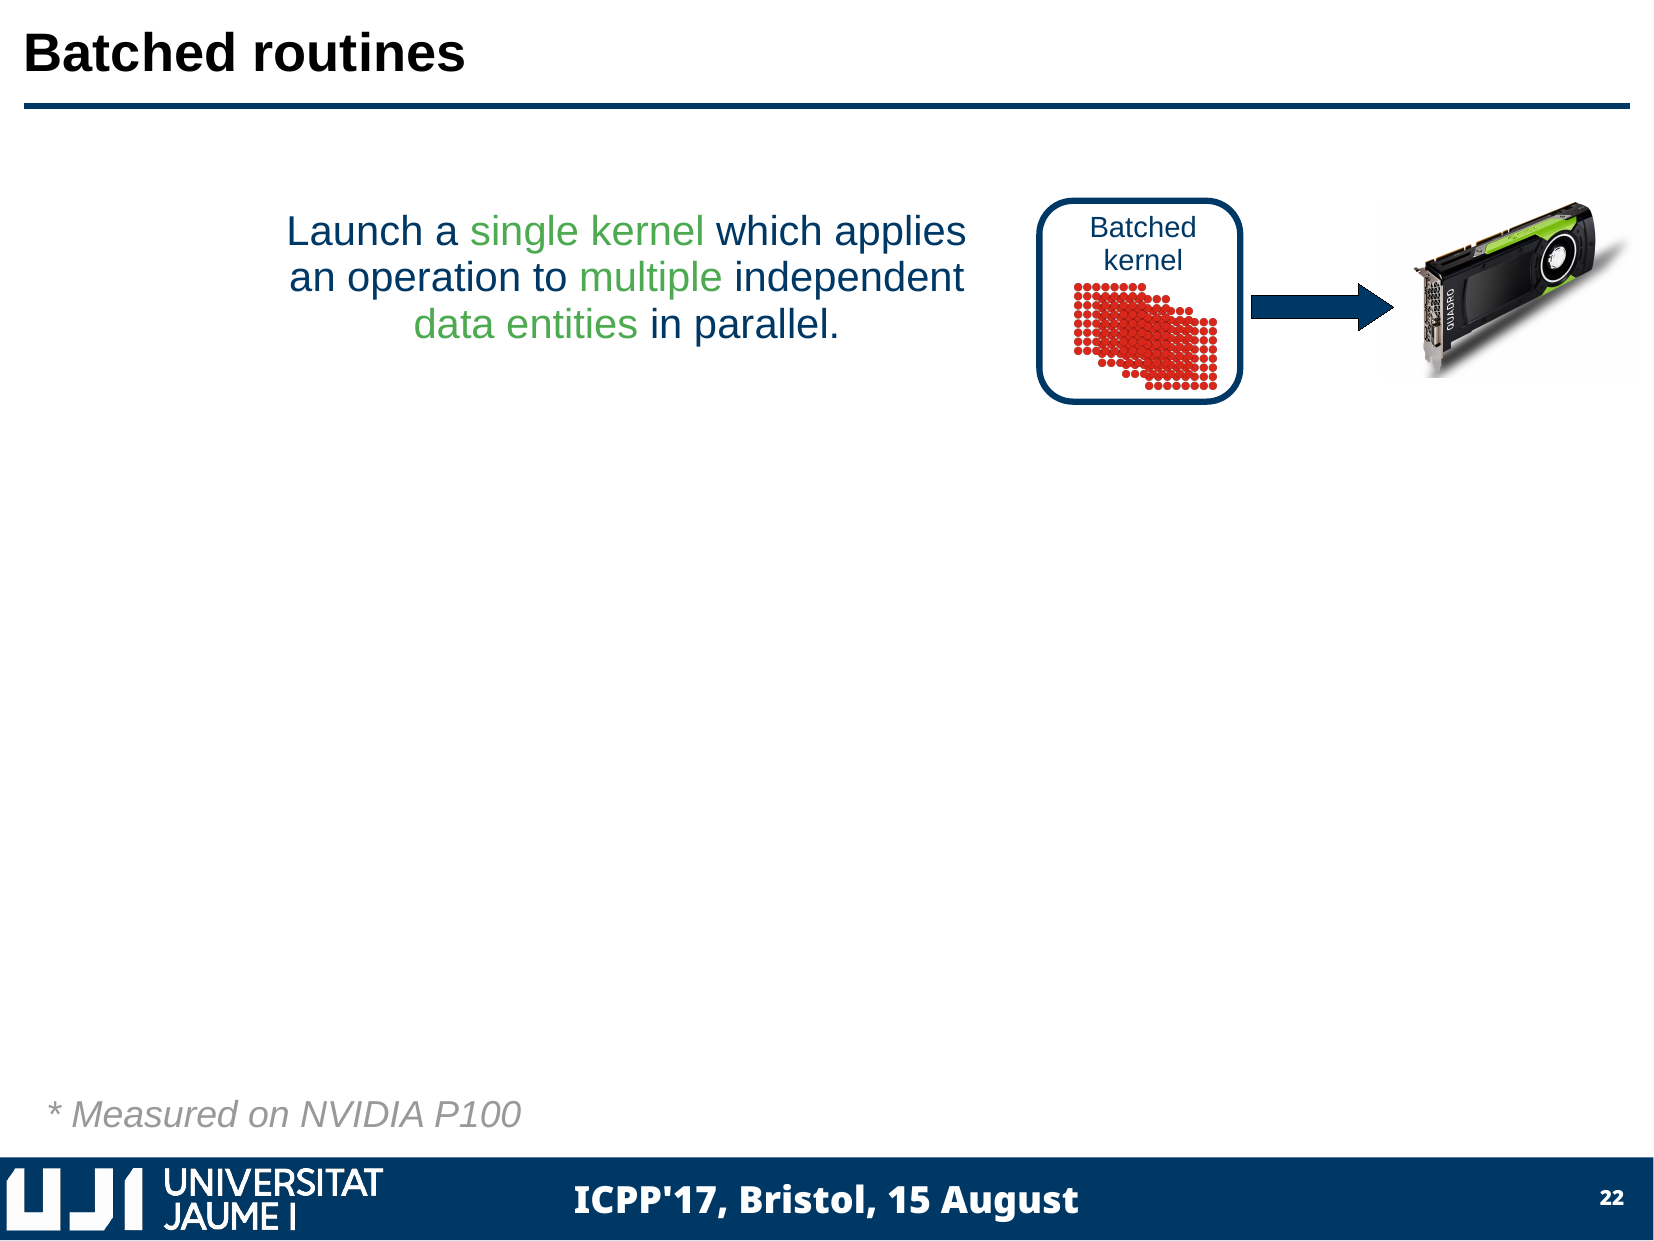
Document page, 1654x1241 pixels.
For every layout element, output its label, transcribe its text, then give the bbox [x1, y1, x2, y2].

title Batched routines [23, 0, 1630, 107]
text_box * Measured on NVIDIA P100 [31, 1086, 579, 1146]
picture [1074, 284, 1217, 390]
text_box Batched kernel [1074, 204, 1217, 284]
picture [0, 1158, 390, 1241]
picture [1381, 200, 1640, 378]
text_box Launch a single kernel which applies an operation to multiple independent data entities in parallel. [200, 200, 1016, 355]
text_box [1251, 283, 1394, 331]
